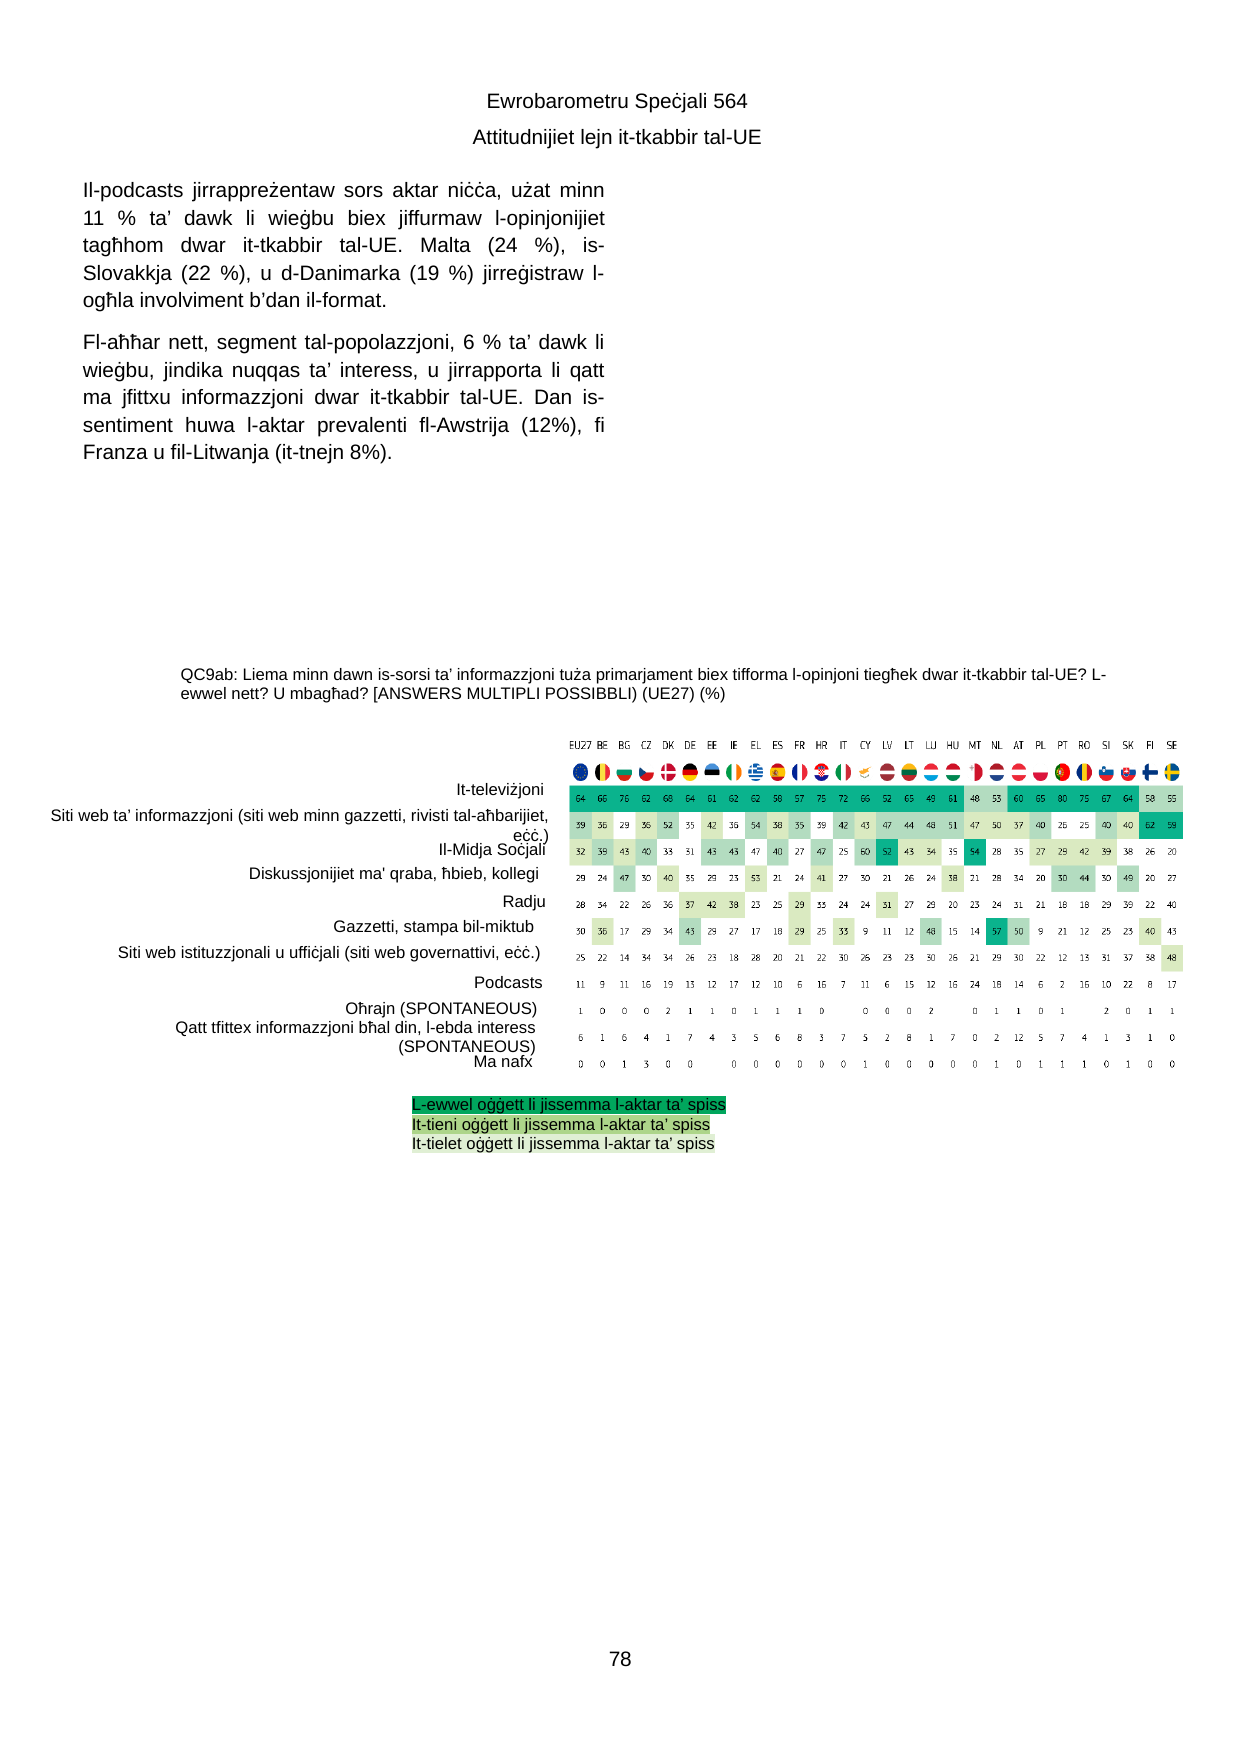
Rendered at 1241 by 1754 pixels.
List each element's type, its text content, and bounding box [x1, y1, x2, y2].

text Il-podcasts jirrappreżentaw sors aktar niċċa, użat minn 11 % ta’ dawk li wieġbu biex jiffurmaw l-opinjonijiet tagħhom dwar it-tkabbir tal-UE. Malta (24 %), is-Slovakkja (22 %), u d-Danimarka (19 %) jirreġistraw l-ogħla involviment b’dan il-format. [83, 178, 605, 312]
text Fl-aħħar nett, segment tal-popolazzjoni, 6 % ta’ dawk li wieġbu, jindika nuqqas ta’ interess, u jirrapporta li qatt ma jfittxu informazzjoni dwar it-tkabbir tal-UE. Dan is-sentiment huwa l-aktar prevalenti fl-Awstrija (12%), fi Franza u fil-Litwanja (it-tnejn 8%). [83, 330, 605, 464]
picture [565, 731, 1187, 1076]
